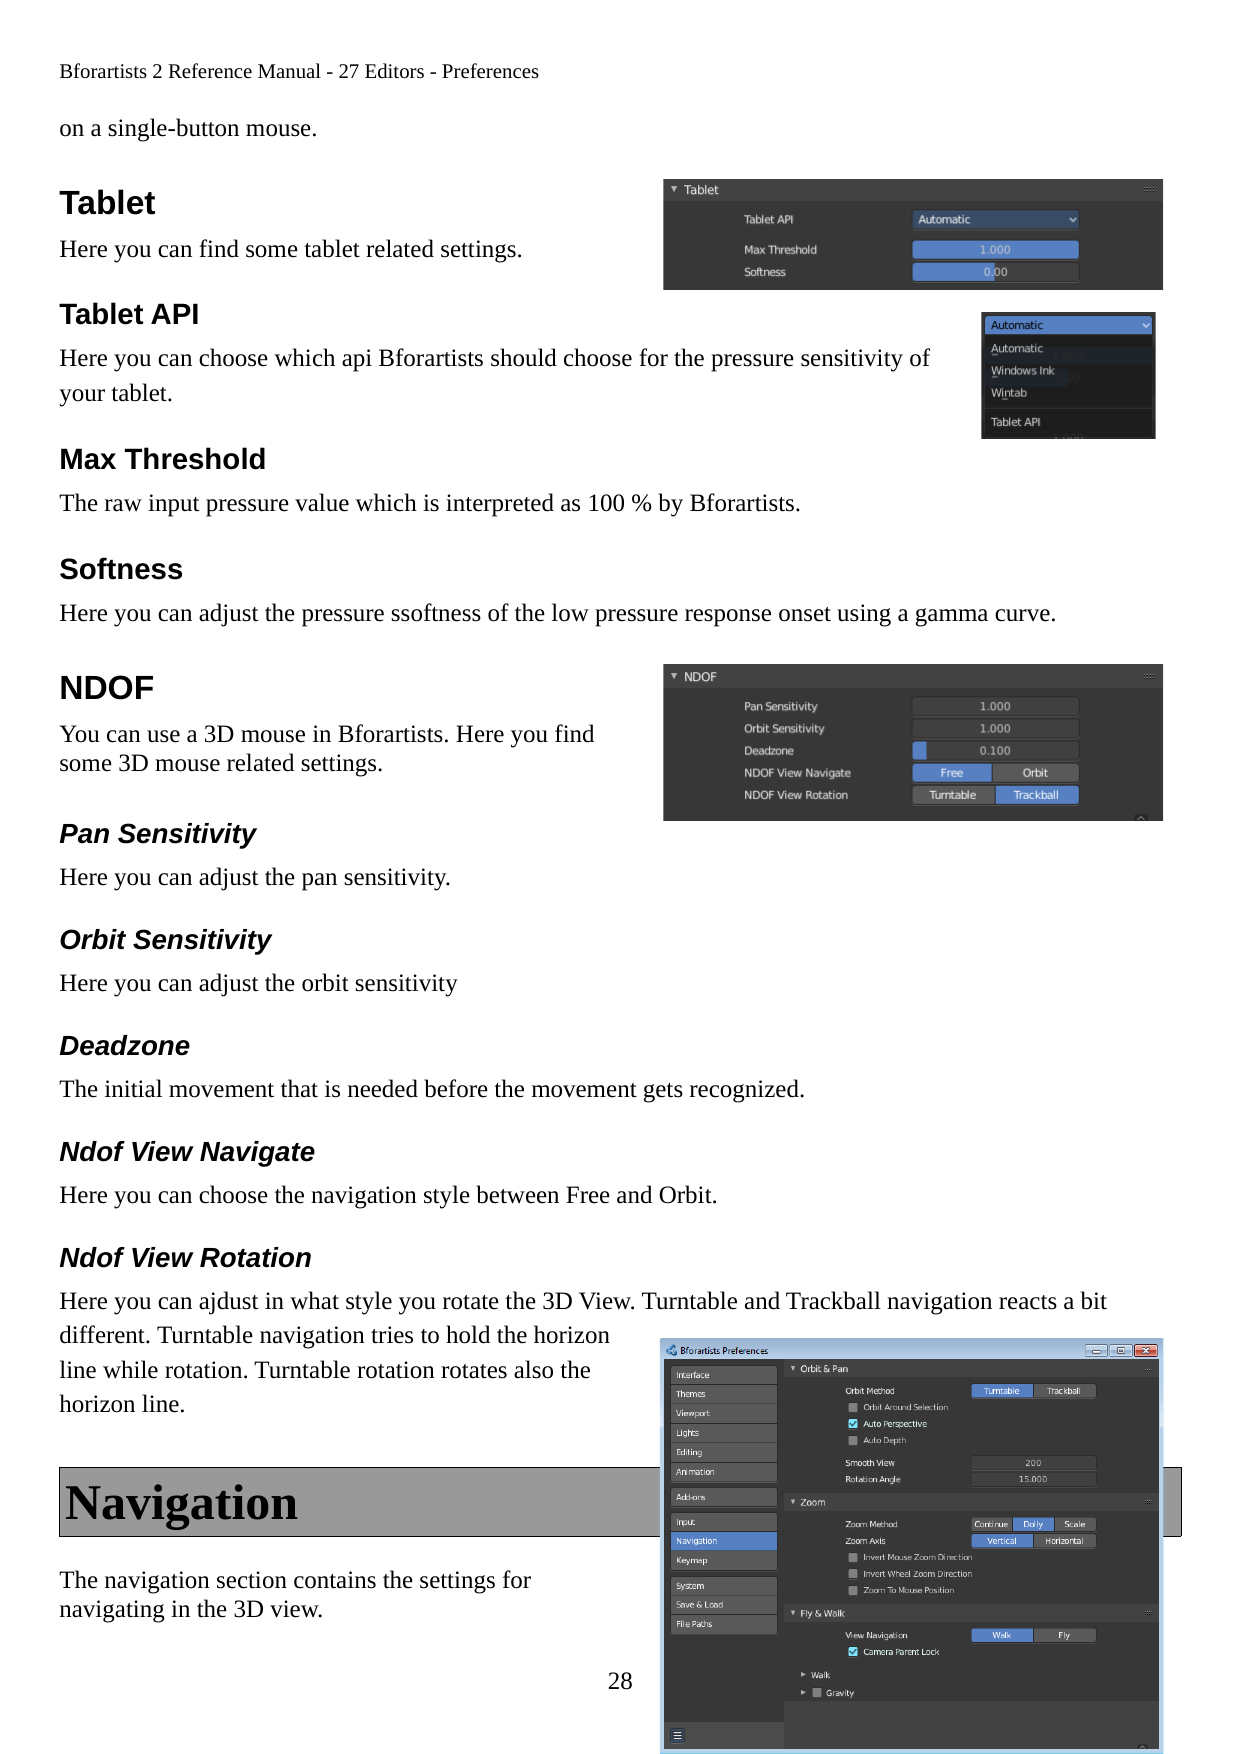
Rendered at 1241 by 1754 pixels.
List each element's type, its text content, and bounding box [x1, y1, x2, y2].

text The initial movement that is needed before the movement gets recognized. [59, 1074, 1181, 1103]
subtitle Tablet [59, 182, 663, 221]
text Here you can choose the navigation style between Free and Orbit. [59, 1180, 1181, 1208]
subtitle Orbit Sensitivity [59, 923, 1181, 955]
table_header [1164, 1468, 1181, 1536]
picture [981, 312, 1156, 439]
picture [663, 179, 1164, 290]
text Here you can ajdust in what style you rotate the 3D View. Turntable and Trackball navigation reacts a bit different. Turntable navigation tries to hold the horizon line while rotation. Turntable rotation rotates also the horizon line. [59, 1286, 1181, 1418]
subtitle Softness [59, 552, 1181, 585]
text The raw input pressure value which is interpreted as 100 % by Bforartists. [59, 488, 1181, 517]
subtitle NDOF [59, 668, 663, 706]
subtitle [1164, 668, 1181, 706]
text Here you can find some tablet related settings. [59, 234, 663, 262]
text Here you can choose which api Bforartists should choose for the pressure sensitivity of your tablet. [59, 343, 981, 407]
text You can use a 3D mouse in Bforartists. Here you find some 3D mouse related settings. [59, 719, 663, 776]
text Here you can adjust the pressure ssoftness of the low pressure response onset using a gamma curve. [59, 598, 1181, 627]
subtitle Ndof View Navigate [59, 1135, 1181, 1167]
picture [659, 1338, 1164, 1754]
text The navigation section contains the settings for navigating in the 3D view. [59, 1565, 659, 1622]
subtitle Ndof View Rotation [59, 1241, 1181, 1273]
subtitle Deadzone [59, 1029, 1181, 1061]
subtitle [1164, 182, 1181, 221]
subtitle Pan Sensitivity [59, 818, 1181, 849]
table_header Navigation [60, 1468, 659, 1536]
text Here you can adjust the orbit sensitivity [59, 968, 1181, 997]
subtitle Tablet API [59, 297, 1181, 331]
text Here you can adjust the pan sensitivity. [59, 862, 1181, 891]
subtitle Max Threshold [59, 442, 1181, 475]
text on a single-button mouse. [59, 113, 1181, 141]
picture [663, 664, 1164, 821]
